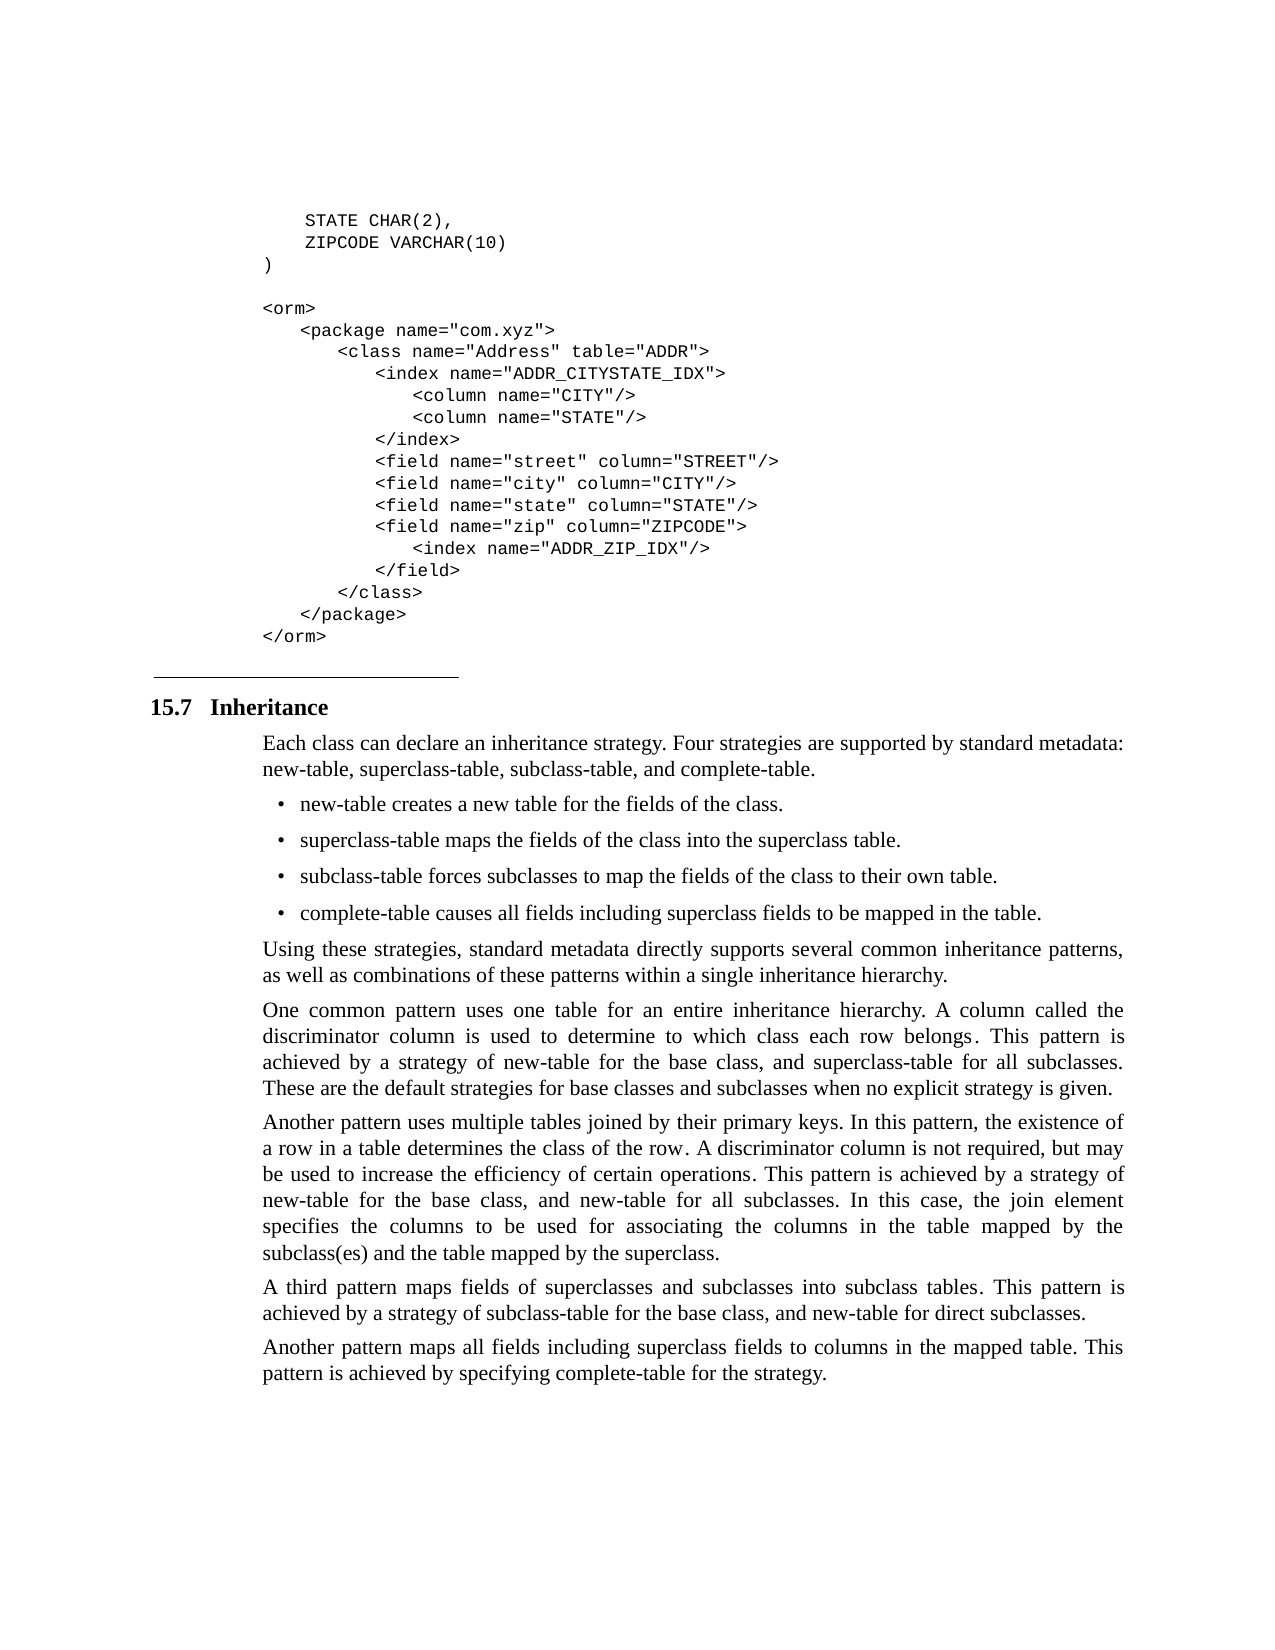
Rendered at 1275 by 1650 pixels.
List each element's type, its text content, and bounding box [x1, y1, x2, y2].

subtitle Inheritance [150, 693, 1125, 721]
text </field> [262, 560, 1125, 582]
text <column name="CITY"/> [262, 385, 1125, 407]
text <field name="street" column="STREET"/> [262, 451, 1125, 472]
text <field name="city" column="CITY"/> [262, 472, 1125, 494]
text • subclass-table forces subclasses to map the fields of the class to their own table. [277, 863, 1087, 889]
text A third pattern maps fields of superclasses and subclasses into subclass tables. This pattern is achieved by a strategy of subclass-table for the base class, and new-table for direct subclasses. [262, 1273, 1125, 1325]
text Another pattern uses multiple tables joined by their primary keys. In this pattern, the existence of a row in a table determines the class of the row. A discriminator column is not required, but may be used to increase the efficiency of certain operations. This pattern is achieved by a strategy of new-table for the base class, and new-table for all subclasses. In this case, the join element specifies the columns to be used for associating the columns in the table mapped by the subclass(es) and the table mapped by the superclass. [262, 1108, 1125, 1265]
text </package> [262, 604, 1125, 626]
text Another pattern maps all fields including superclass fields to columns in the mapped table. This pattern is achieved by specifying complete-table for the strategy. [262, 1333, 1125, 1386]
text <package name="com.xyz"> [262, 319, 1125, 341]
text Each class can declare an inheritance strategy. Four strategies are supported by standard metadata: new-table, superclass-table, subclass-table, and complete-table. [262, 729, 1125, 781]
text Using these strategies, standard metadata directly supports several common inheritance patterns, as well as combinations of these patterns within a single inheritance hierarchy. [262, 936, 1125, 988]
text <column name="STATE"/> [262, 407, 1125, 429]
text • superclass-table maps the fields of the class into the superclass table. [277, 826, 1087, 852]
text </orm> [262, 626, 1125, 647]
text ZIPCODE VARCHAR(10) [262, 232, 1125, 254]
text One common pattern uses one table for an entire inheritance hierarchy. A column called the discriminator column is used to determine to which class each row belongs. This pattern is achieved by a strategy of new-table for the base class, and superclass-table for all subclasses. These are the default strategies for base classes and subclasses when no explicit strategy is given. [262, 996, 1125, 1100]
text <index name="ADDR_ZIP_IDX"/> [262, 538, 1125, 560]
text <orm> [262, 297, 1125, 319]
text </class> [262, 582, 1125, 604]
text <field name="zip" column="ZIPCODE"> [262, 516, 1125, 538]
text <index name="ADDR_CITYSTATE_IDX"> [262, 363, 1125, 385]
text <class name="Address" table="ADDR"> [262, 341, 1125, 363]
text </index> [262, 429, 1125, 451]
text STATE CHAR(2), [262, 210, 1125, 232]
text • complete-table causes all fields including superclass fields to be mapped in the table. [277, 899, 1087, 925]
text <field name="state" column="STATE"/> [262, 494, 1125, 516]
text • new-table creates a new table for the fields of the class. [277, 790, 1087, 816]
text ) [262, 254, 1125, 276]
